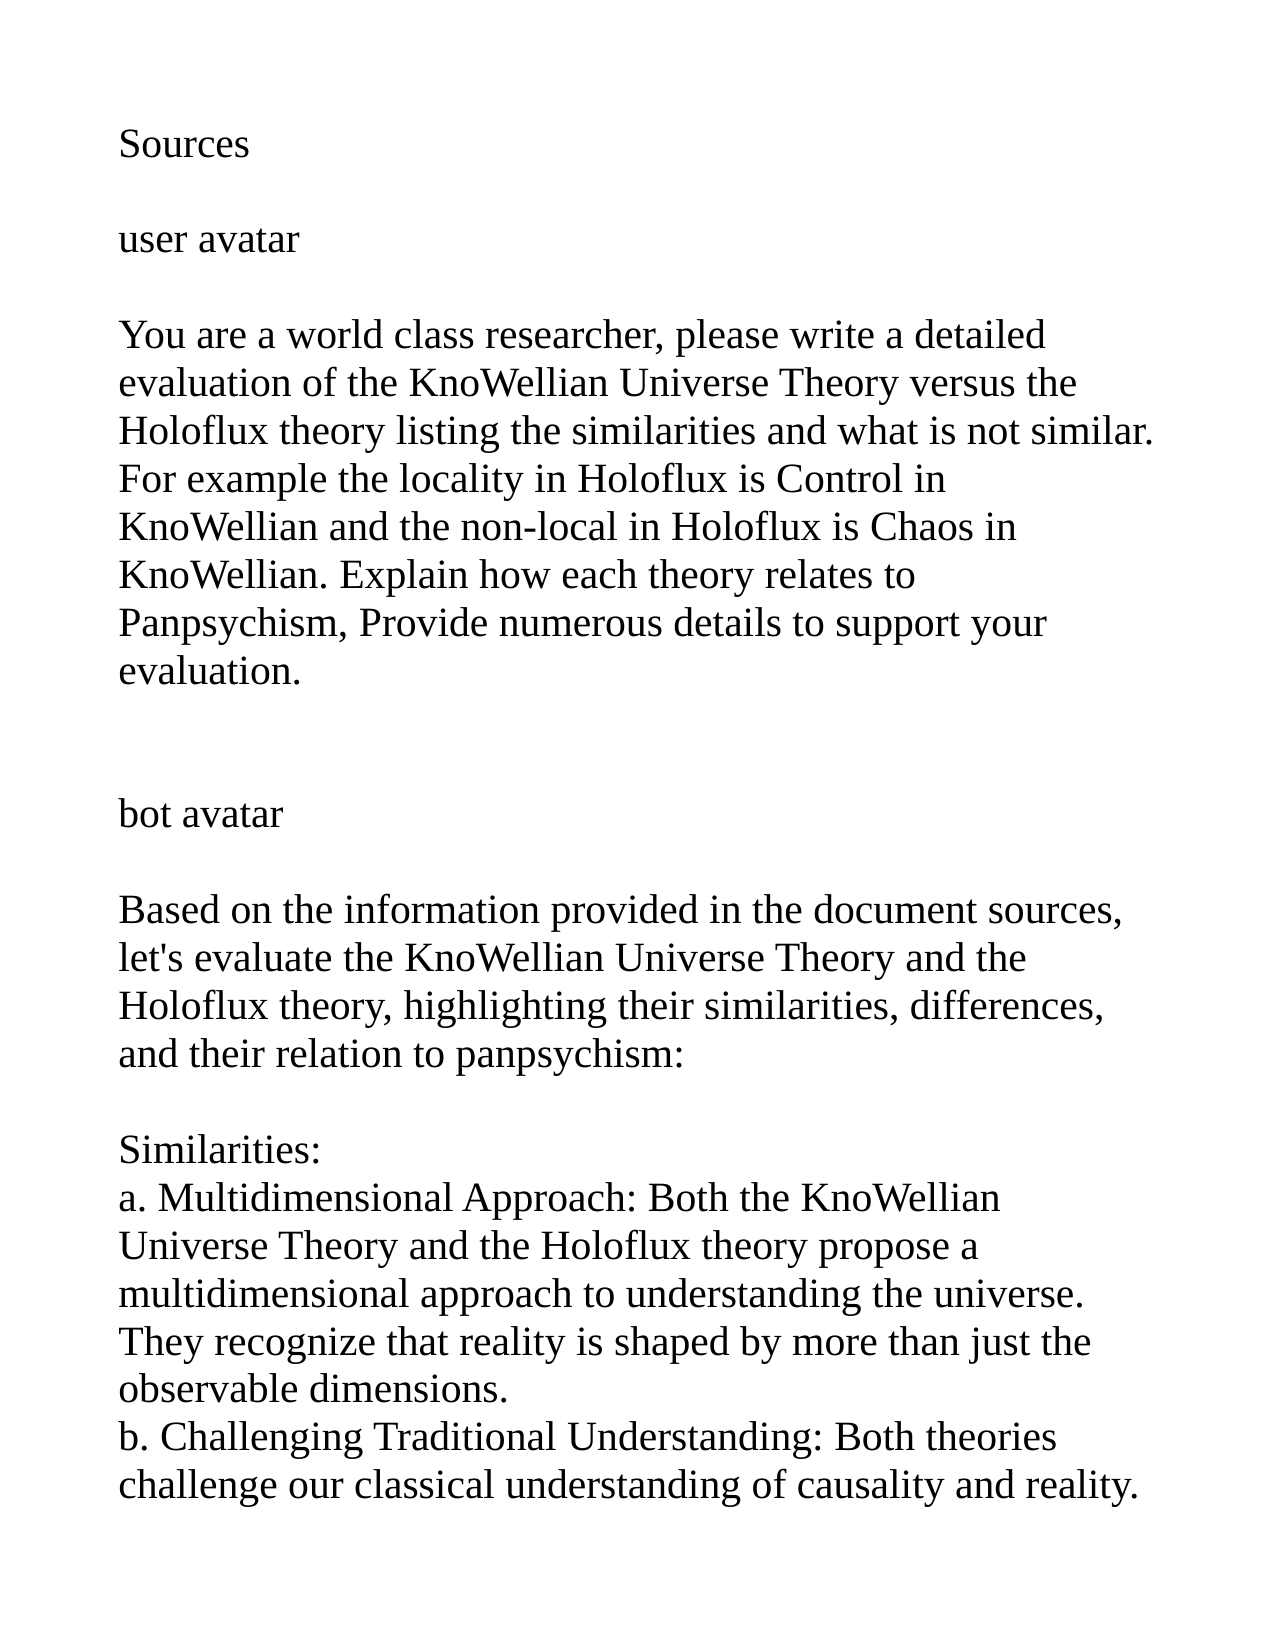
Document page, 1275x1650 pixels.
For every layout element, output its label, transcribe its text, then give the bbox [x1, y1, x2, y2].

text Sources [118, 118, 1157, 166]
text b. Challenging Traditional Understanding: Both theories challenge our classical understanding of causality and reality. [118, 1412, 1157, 1508]
text Based on the information provided in the document sources, let's evaluate the KnoWellian Universe Theory and the Holoflux theory, highlighting their similarities, differences, and their relation to panpsychism: [118, 885, 1157, 1076]
text Similarities: [118, 1124, 1157, 1172]
text a. Multidimensional Approach: Both the KnoWellian Universe Theory and the Holoflux theory propose a multidimensional approach to understanding the universe. They recognize that reality is shaped by more than just the observable dimensions. [118, 1172, 1157, 1412]
text You are a world class researcher, please write a detailed evaluation of the KnoWellian Universe Theory versus the Holoflux theory listing the similarities and what is not similar. For example the locality in Holoflux is Control in KnoWellian and the non-local in Holoflux is Chaos in KnoWellian. Explain how each theory relates to Panpsychism, Provide numerous details to support your evaluation. [118, 310, 1157, 693]
text user avatar [118, 214, 1157, 262]
text bot avatar [118, 789, 1157, 837]
